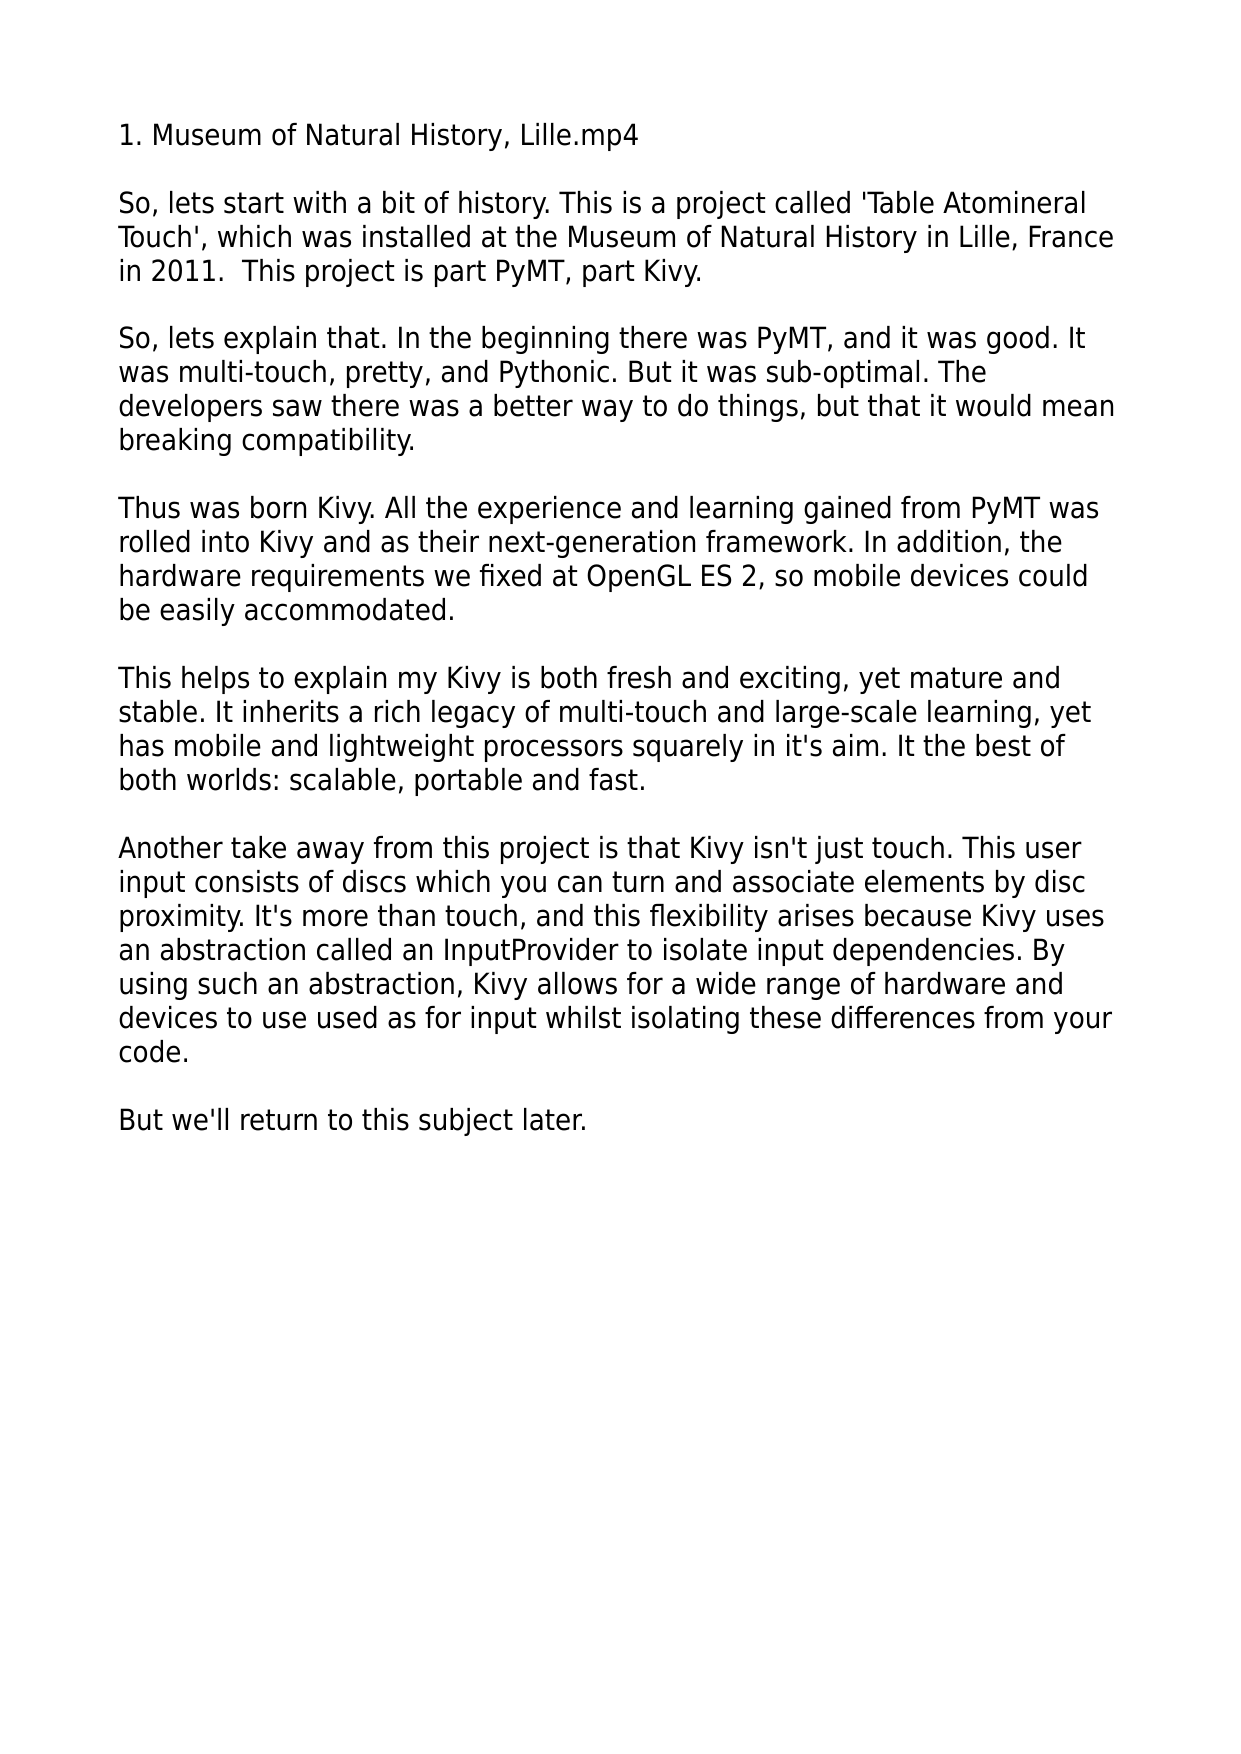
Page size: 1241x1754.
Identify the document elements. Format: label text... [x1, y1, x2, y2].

text So, lets start with a bit of history. This is a project called 'Table Atomineral Touch', which was installed at the Museum of Natural History in Lille, France in 2011. This project is part PyMT, part Kivy. [118, 186, 1122, 288]
text Thus was born Kivy. All the experience and learning gained from PyMT was rolled into Kivy and as their next-generation framework. In addition, the hardware requirements we fixed at OpenGL ES 2, so mobile devices could be easily accommodated. [118, 492, 1122, 627]
text Another take away from this project is that Kivy isn't just touch. This user input consists of discs which you can turn and associate elements by disc proximity. It's more than touch, and this flexibility arises because Kivy uses an abstraction called an InputProvider to isolate input dependencies. By using such an abstraction, Kivy allows for a wide range of hardware and devices to use used as for input whilst isolating these differences from your code. [118, 831, 1122, 1069]
text This helps to explain my Kivy is both fresh and exciting, yet mature and stable. It inherits a rich legacy of multi-touch and large-scale learning, yet has mobile and lightweight processors squarely in it's aim. It the best of both worlds: scalable, portable and fast. [118, 661, 1122, 797]
text So, lets explain that. In the beginning there was PyMT, and it was good. It was multi-touch, pretty, and Pythonic. But it was sub-optimal. The developers saw there was a better way to do things, but that it would mean breaking compatibility. [118, 322, 1122, 458]
text But we'll return to this subject later. [118, 1103, 1122, 1137]
text 1. Museum of Natural History, Lille.mp4 [118, 118, 1122, 152]
